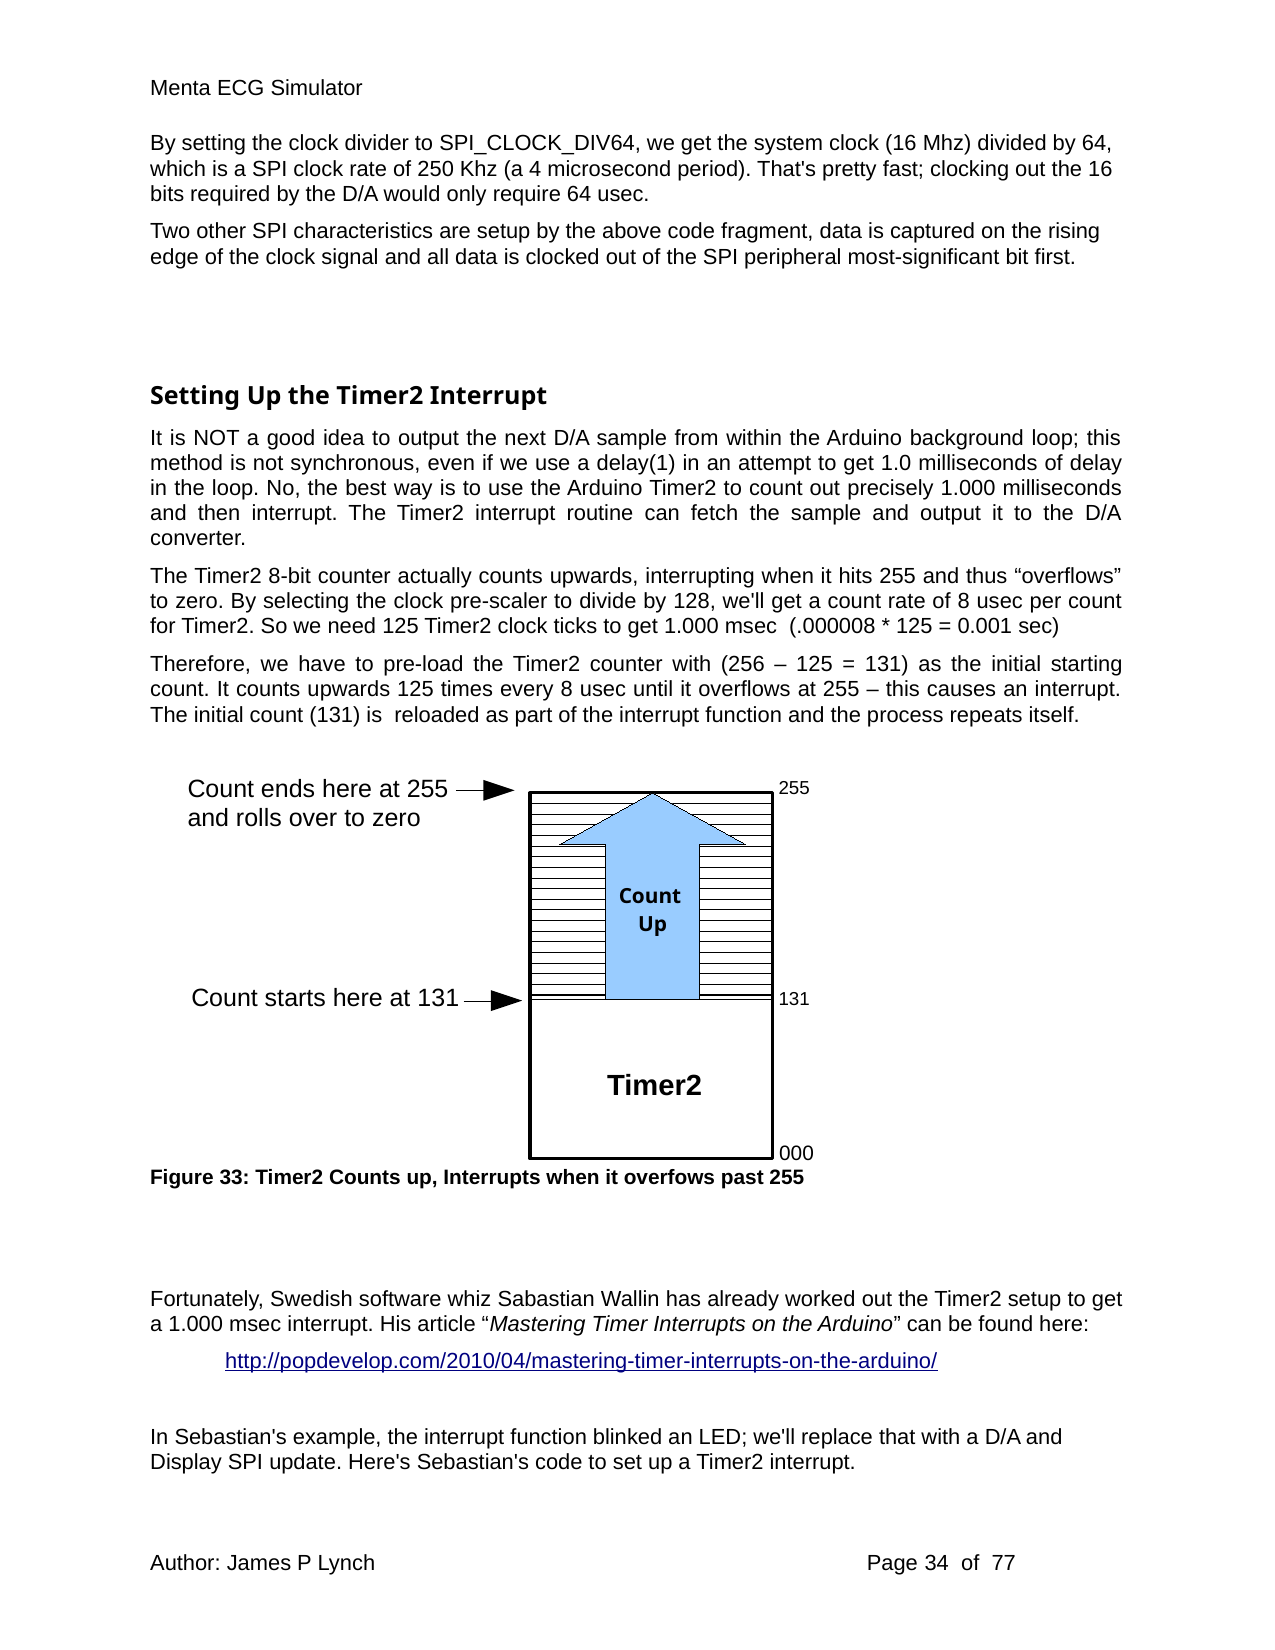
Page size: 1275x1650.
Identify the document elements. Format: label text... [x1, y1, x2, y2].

text Fortunately, Swedish software whiz Sabastian Wallin has already worked out the Timer2 setup to get a 1.000 msec interrupt. His article “Mastering Timer Interrupts on the Arduino” can be found here: [150, 1286, 1124, 1336]
text http://popdevelop.com/2010/04/mastering-timer-interrupts-on-the-arduino/ [225, 1348, 1124, 1374]
text Therefore, we have to pre-load the Timer2 counter with (256 – 125 = 131) as the initial starting count. It counts upwards 125 times every 8 usec until it overflows at 255 – this causes an interrupt. The initial count (131) is reloaded as part of the interrupt function and the process repeats itself. [150, 651, 1124, 727]
text Two other SPI characteristics are setup by the above code fragment, data is captured on the rising edge of the clock signal and all data is clocked out of the SPI peripheral most-significant bit first. [150, 218, 1124, 269]
text Figure 33: Timer2 Counts up, Interrupts when it overfows past 255 [150, 1164, 1120, 1188]
subtitle Setting Up the Timer2 Interrupt [150, 378, 1124, 412]
text The Timer2 8-bit counter actually counts upwards, interrupting when it hits 255 and thus “overflows” to zero. By selecting the clock pre-scaler to divide by 128, we'll get a count rate of 8 usec per count for Timer2. So we need 125 Timer2 clock ticks to get 1.000 msec (.000008 * 125 = 0.001 sec) [150, 563, 1124, 638]
text It is NOT a good idea to output the next D/A sample from within the Arduino background loop; this method is not synchronous, even if we use a delay(1) in an attempt to get 1.0 milliseconds of delay in the loop. No, the best way is to use the Arduino Timer2 to count out precisely 1.000 milliseconds and then interrupt. The Timer2 interrupt routine can fetch the sample and output it to the D/A converter. [150, 424, 1124, 550]
text By setting the clock divider to SPI_CLOCK_DIV64, we get the system clock (16 Mhz) divided by 64, which is a SPI clock rate of 250 Khz (a 4 microsecond period). That's pretty fast; clocking out the 16 bits required by the D/A would only require 64 usec. [150, 130, 1124, 206]
text In Sebastian's example, the interrupt function blinked an LED; we'll replace that with a D/A and Display SPI update. Here's Sebastian's code to set up a Timer2 interrupt. [150, 1424, 1124, 1474]
